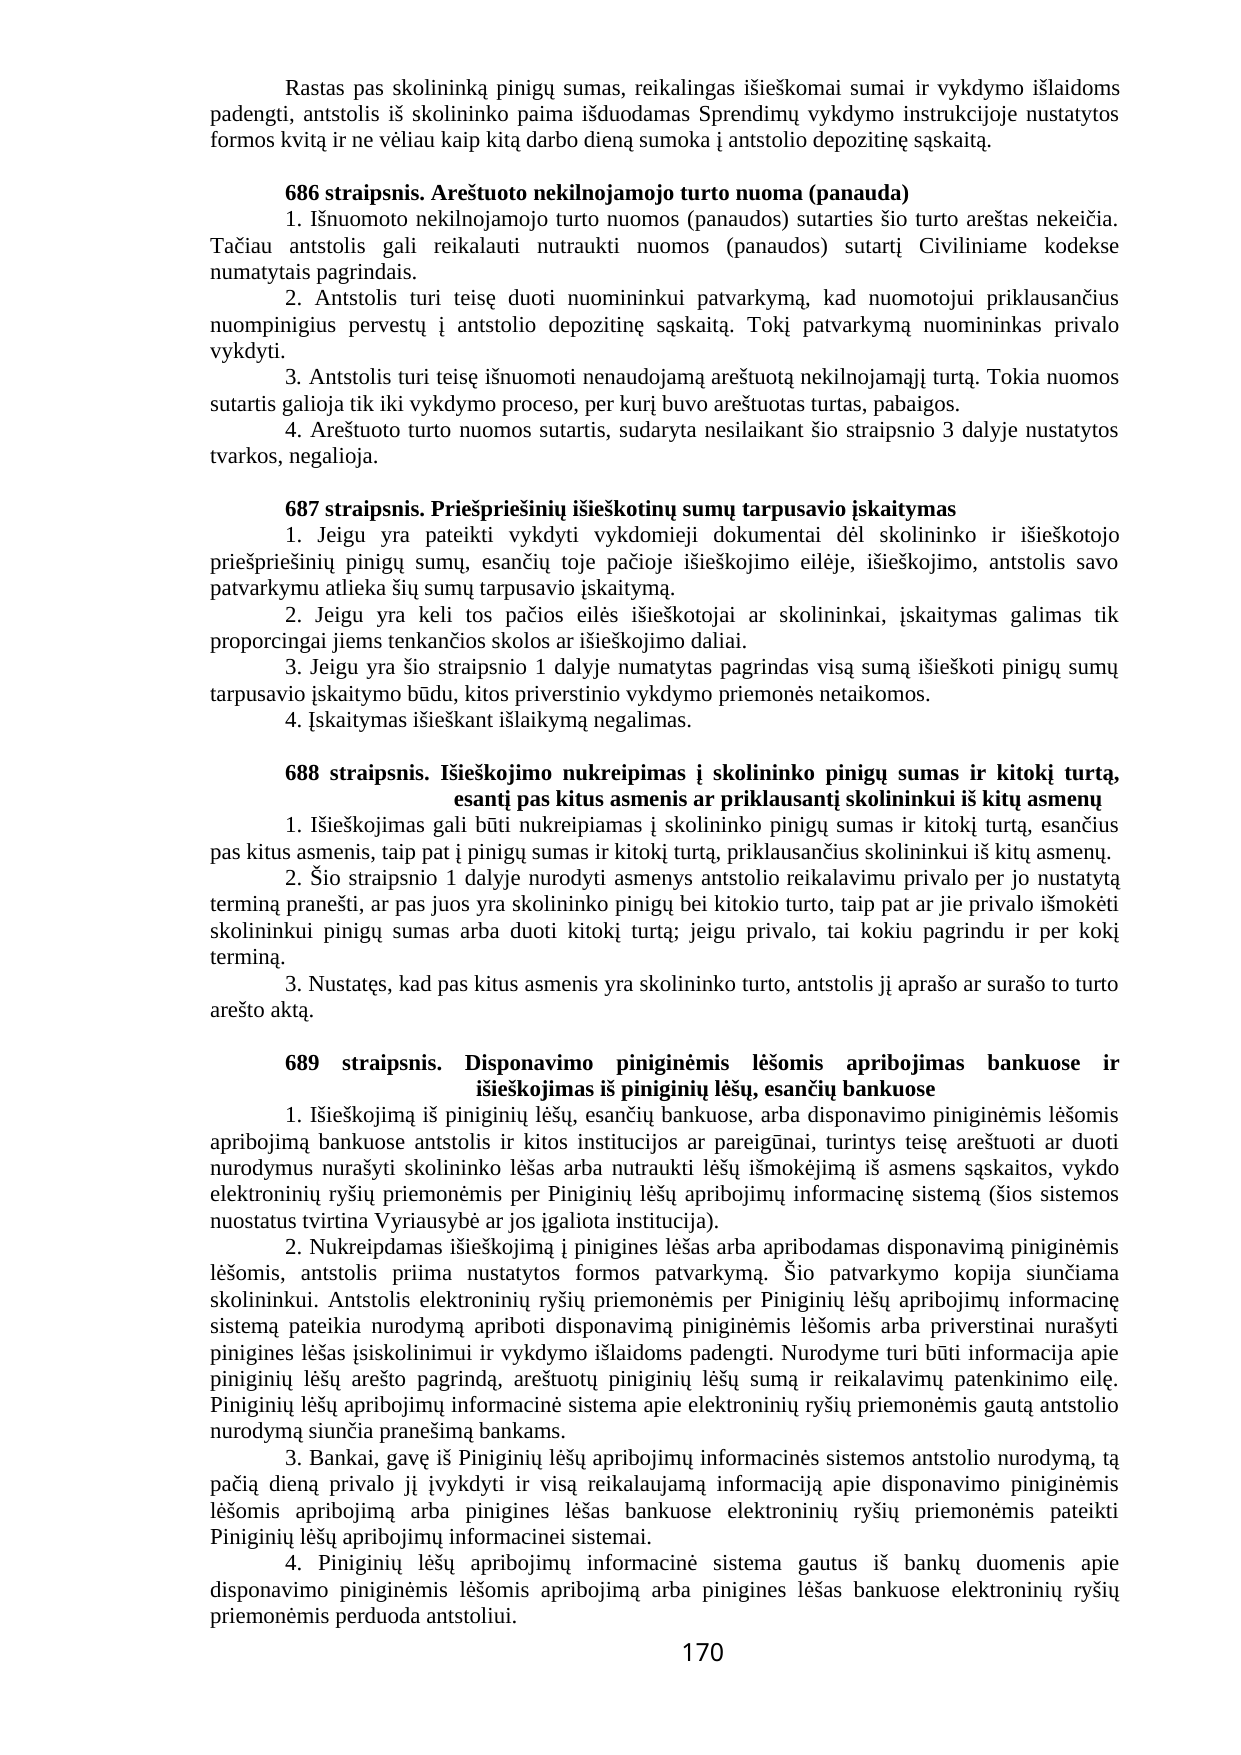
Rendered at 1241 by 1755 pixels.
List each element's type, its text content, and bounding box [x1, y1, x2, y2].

text 689 straipsnis. Disponavimo piniginėmis lėšomis apribojimas bankuose ir išieškojimas iš piniginių lėšų, esančių bankuose [285, 1049, 1120, 1101]
text 2. Jeigu yra keli tos pačios eilės išieškotojai ar skolininkai, įskaitymas galimas tik proporcingai jiems tenkančios skolos ar išieškojimo daliai. [210, 601, 1120, 653]
text 688 straipsnis. Išieškojimo nukreipimas į skolininko pinigų sumas ir kitokį turtą, esantį pas kitus asmenis ar priklausantį skolininkui iš kitų asmenų [285, 759, 1120, 811]
text 687 straipsnis. Priešpriešinių išieškotinų sumų tarpusavio įskaitymas [210, 495, 1120, 522]
text 1. Išieškojimą iš piniginių lėšų, esančių bankuose, arba disponavimo piniginėmis lėšomis apribojimą bankuose antstolis ir kitos institucijos ar pareigūnai, turintys teisę areštuoti ar duoti nurodymus nurašyti skolininko lėšas arba nutraukti lėšų išmokėjimą iš asmens sąskaitos, vykdo elektroninių ryšių priemonėmis per Piniginių lėšų apribojimų informacinę sistemą (šios sistemos nuostatus tvirtina Vyriausybė ar jos įgaliota institucija). [210, 1101, 1120, 1233]
text 2. Antstolis turi teisę duoti nuomininkui patvarkymą, kad nuomotojui priklausančius nuompinigius pervestų į antstolio depozitinę sąskaitą. Tokį patvarkymą nuomininkas privalo vykdyti. [210, 284, 1120, 363]
text 1. Išnuomoto nekilnojamojo turto nuomos (panaudos) sutarties šio turto areštas nekeičia. Tačiau antstolis gali reikalauti nutraukti nuomos (panaudos) sutartį Civiliniame kodekse numatytais pagrindais. [210, 205, 1120, 284]
text 686 straipsnis. Areštuoto nekilnojamojo turto nuoma (panauda) [210, 179, 1120, 205]
text 4. Piniginių lėšų apribojimų informacinė sistema gautus iš bankų duomenis apie disponavimo piniginėmis lėšomis apribojimą arba pinigines lėšas bankuose elektroninių ryšių priemonėmis perduoda antstoliui. [210, 1549, 1120, 1628]
text 4. Įskaitymas išieškant išlaikymą negalimas. [210, 706, 1120, 732]
text 3. Jeigu yra šio straipsnio 1 dalyje numatytas pagrindas visą sumą išieškoti pinigų sumų tarpusavio įskaitymo būdu, kitos priverstinio vykdymo priemonės netaikomos. [210, 653, 1120, 706]
text 2. Šio straipsnio 1 dalyje nurodyti asmenys antstolio reikalavimu privalo per jo nustatytą terminą pranešti, ar pas juos yra skolininko pinigų bei kitokio turto, taip pat ar jie privalo išmokėti skolininkui pinigų sumas arba duoti kitokį turtą; jeigu privalo, tai kokiu pagrindu ir per kokį terminą. [210, 864, 1120, 969]
text 4. Areštuoto turto nuomos sutartis, sudaryta nesilaikant šio straipsnio 3 dalyje nustatytos tvarkos, negalioja. [210, 416, 1120, 469]
text 3. Bankai, gavę iš Piniginių lėšų apribojimų informacinės sistemos antstolio nurodymą, tą pačią dieną privalo jį įvykdyti ir visą reikalaujamą informaciją apie disponavimo piniginėmis lėšomis apribojimą arba pinigines lėšas bankuose elektroninių ryšių priemonėmis pateikti Piniginių lėšų apribojimų informacinei sistemai. [210, 1444, 1120, 1549]
text 3. Antstolis turi teisę išnuomoti nenaudojamą areštuotą nekilnojamąjį turtą. Tokia nuomos sutartis galioja tik iki vykdymo proceso, per kurį buvo areštuotas turtas, pabaigos. [210, 363, 1120, 416]
text Rastas pas skolininką pinigų sumas, reikalingas išieškomai sumai ir vykdymo išlaidoms padengti, antstolis iš skolininko paima išduodamas Sprendimų vykdymo instrukcijoje nustatytos formos kvitą ir ne vėliau kaip kitą darbo dieną sumoka į antstolio depozitinę sąskaitą. [210, 73, 1120, 153]
text 3. Nustatęs, kad pas kitus asmenis yra skolininko turto, antstolis jį aprašo ar surašo to turto arešto aktą. [210, 969, 1120, 1022]
text 1. Išieškojimas gali būti nukreipiamas į skolininko pinigų sumas ir kitokį turtą, esančius pas kitus asmenis, taip pat į pinigų sumas ir kitokį turtą, priklausančius skolininkui iš kitų asmenų. [210, 811, 1120, 864]
text 2. Nukreipdamas išieškojimą į pinigines lėšas arba apribodamas disponavimą piniginėmis lėšomis, antstolis priima nustatytos formos patvarkymą. Šio patvarkymo kopija siunčiama skolininkui. Antstolis elektroninių ryšių priemonėmis per Piniginių lėšų apribojimų informacinę sistemą pateikia nurodymą apriboti disponavimą piniginėmis lėšomis arba priverstinai nurašyti pinigines lėšas įsiskolinimui ir vykdymo išlaidoms padengti. Nurodyme turi būti informacija apie piniginių lėšų arešto pagrindą, areštuotų piniginių lėšų sumą ir reikalavimų patenkinimo eilę. Piniginių lėšų apribojimų informacinė sistema apie elektroninių ryšių priemonėmis gautą antstolio nurodymą siunčia pranešimą bankams. [210, 1233, 1120, 1444]
text 1. Jeigu yra pateikti vykdyti vykdomieji dokumentai dėl skolininko ir išieškotojo priešpriešinių pinigų sumų, esančių toje pačioje išieškojimo eilėje, išieškojimo, antstolis savo patvarkymu atlieka šių sumų tarpusavio įskaitymą. [210, 522, 1120, 601]
